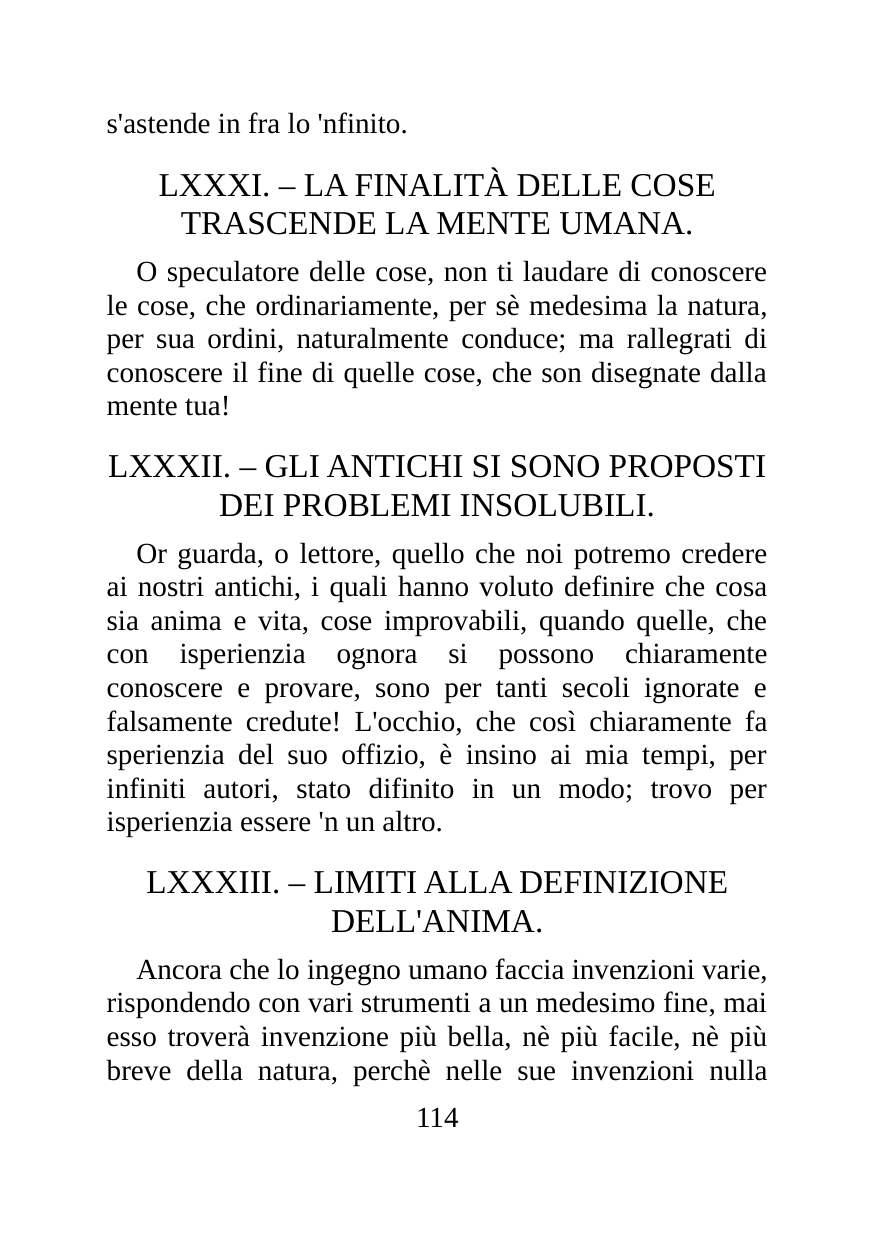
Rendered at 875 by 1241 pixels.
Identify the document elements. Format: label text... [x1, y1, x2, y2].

text Or guarda, o lettore, quello che noi potremo credere ai nostri antichi, i quali hanno voluto definire che cosa sia anima e vita, cose improvabili, quando quelle, che con isperienzia ognora si possono chiaramente conoscere e provare, sono per tanti secoli ignorate e falsamente credute! L'occhio, che così chiaramente fa sperienzia del suo offizio, è insino ai mia tempi, per infiniti autori, stato difinito in un modo; trovo per isperienzia essere 'n un altro. [106, 536, 768, 838]
subtitle LXXXII. ‒ GLI ANTICHI SI SONO PROPOSTI DEI PROBLEMI INSOLUBILI. [106, 447, 768, 523]
text O speculatore delle cose, non ti laudare di conoscere le cose, che ordinariamente, per sè medesima la natura, per sua ordini, naturalmente conduce; ma rallegrati di conoscere il fine di quelle cose, che son disegnate dalla mente tua! [106, 254, 768, 422]
subtitle LXXXI. ‒ LA FINALITÀ DELLE COSE TRASCENDE LA MENTE UMANA. [106, 165, 768, 242]
text s'astende in fra lo 'nfinito. [106, 106, 768, 140]
text Ancora che lo ingegno umano faccia invenzioni varie, rispondendo con vari strumenti a un medesimo fine, mai esso troverà invenzione più bella, nè più facile, nè più breve della natura, perchè nelle sue invenzioni nulla [106, 952, 768, 1086]
subtitle LXXXIII. ‒ LIMITI ALLA DEFINIZIONE DELL'ANIMA. [106, 863, 768, 939]
